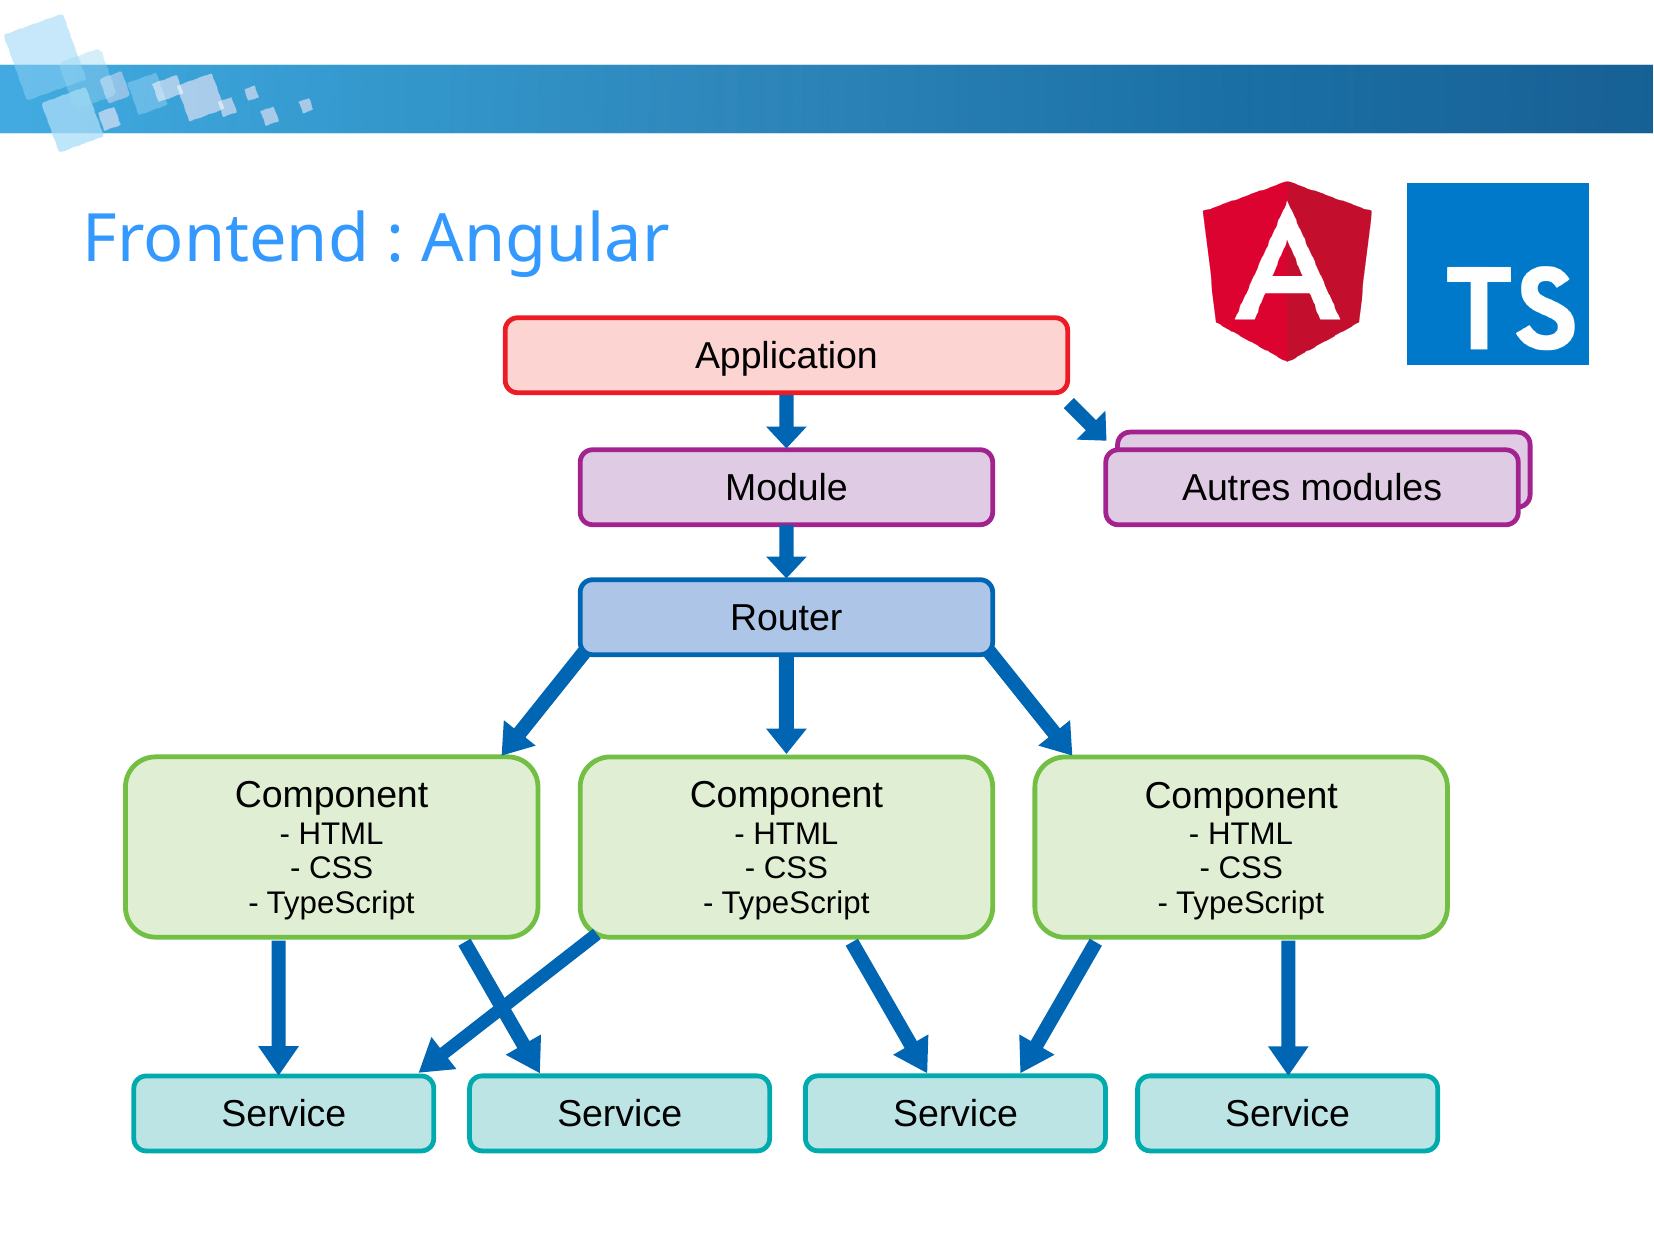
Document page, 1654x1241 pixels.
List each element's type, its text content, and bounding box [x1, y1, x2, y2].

text_box Service [469, 1075, 770, 1151]
text_box [766, 395, 807, 449]
text_box [983, 646, 1073, 756]
text_box [1019, 938, 1102, 1074]
text_box Component - HTML - CSS - TypeScript [125, 756, 538, 938]
text_box [1267, 940, 1309, 1076]
text_box [258, 940, 299, 1076]
picture [0, 0, 1653, 1238]
text_box Service [133, 1075, 434, 1151]
text_box [845, 938, 929, 1074]
text_box Autres modules [1105, 449, 1519, 525]
title Frontend : Angular [82, 132, 1571, 340]
text_box Component - HTML - CSS - TypeScript [1034, 756, 1448, 938]
text_box Component - HTML - CSS - TypeScript [580, 756, 993, 938]
text_box [418, 928, 601, 1074]
text_box [501, 646, 591, 756]
text_box Router [580, 579, 993, 655]
text_box Module [580, 449, 993, 525]
text_box Application [505, 317, 1068, 393]
text_box [1063, 398, 1107, 441]
text_box Service [805, 1075, 1106, 1151]
text_box [766, 525, 807, 579]
text_box [766, 657, 807, 754]
text_box Modules tiers [1117, 432, 1531, 507]
text_box Service [1137, 1075, 1438, 1151]
